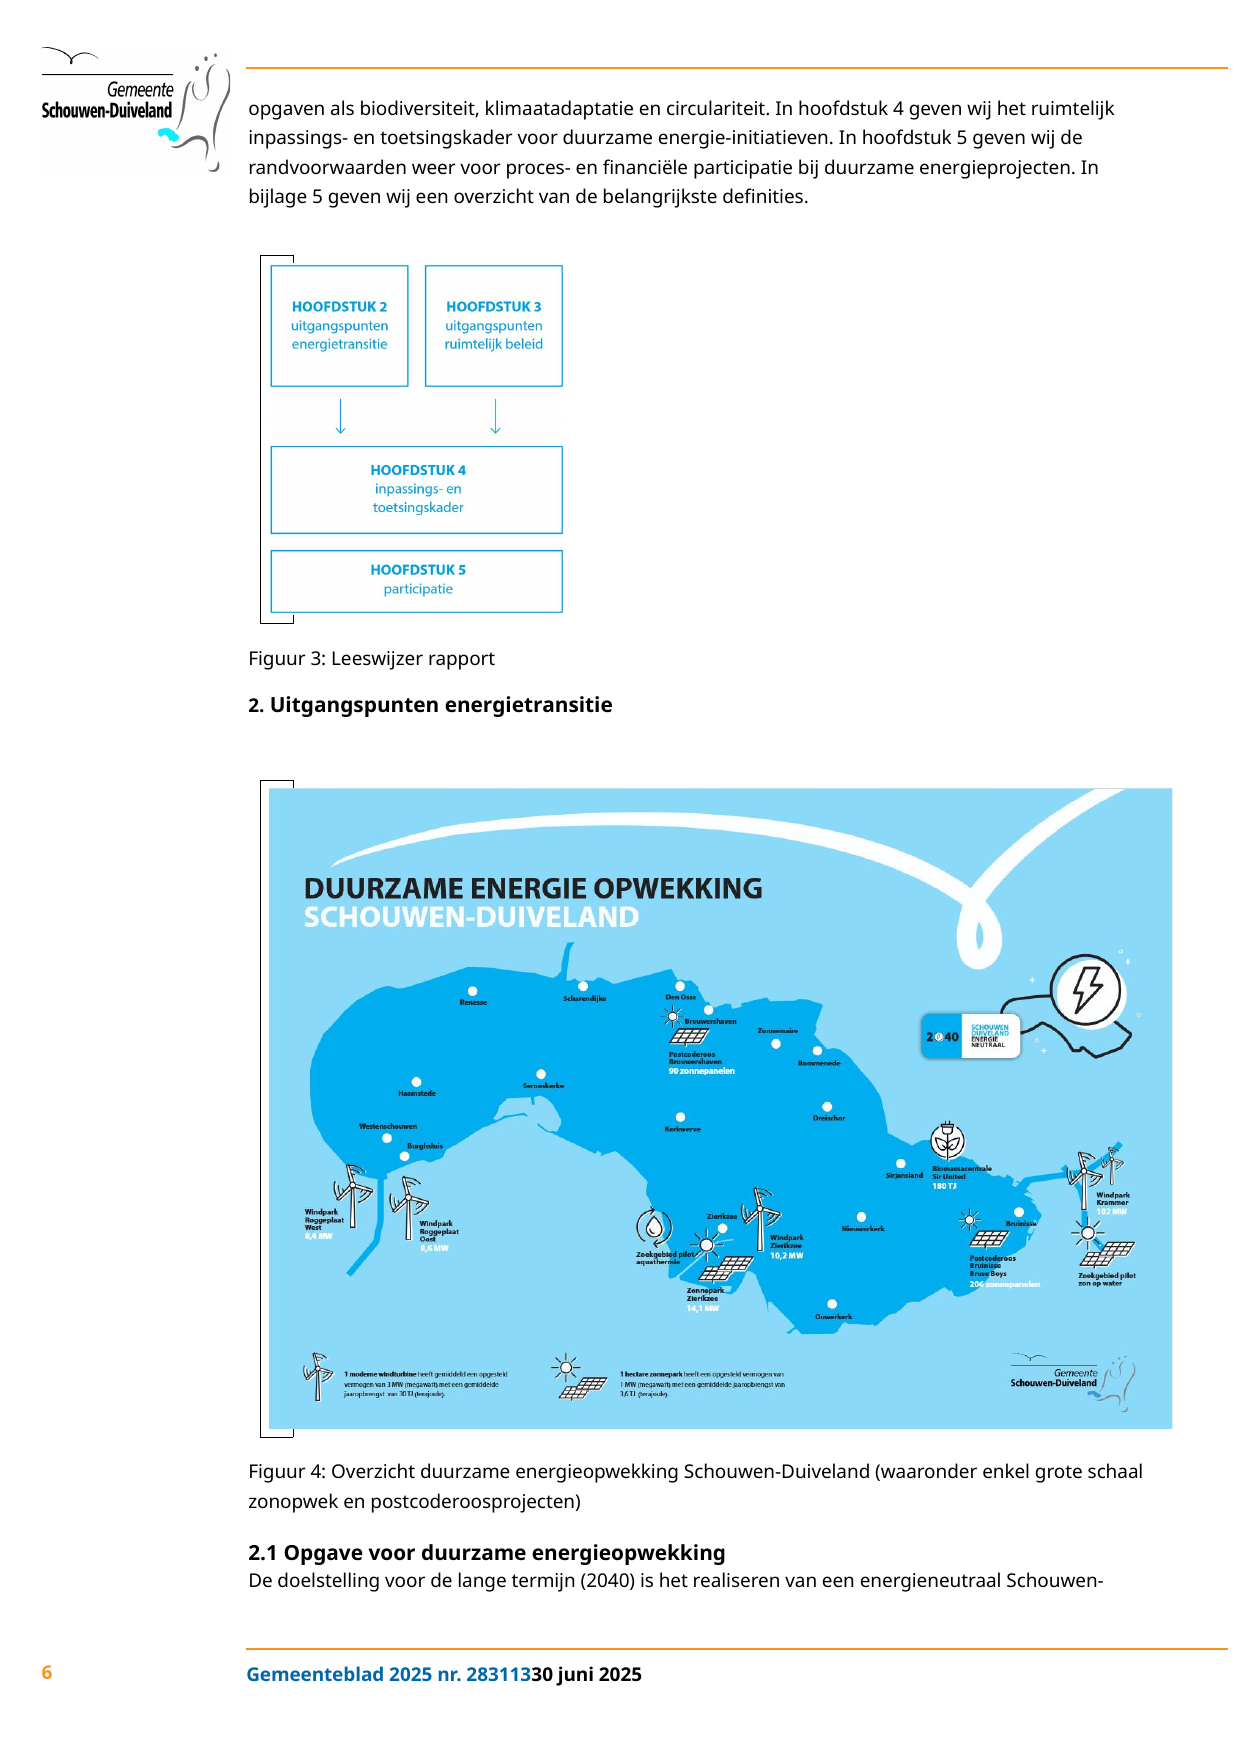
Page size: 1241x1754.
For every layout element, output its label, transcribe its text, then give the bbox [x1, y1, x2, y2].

text 2.1 Opgave voor duurzame energieopwekking [248, 1538, 1152, 1567]
picture [268, 263, 565, 615]
text opgaven als biodiversiteit, klimaatadaptatie en circulariteit. In hoofdstuk 4 geven wij het ruimtelijk inpassings- en toetsingskader voor duurzame energie-initiatieven. In hoofdstuk 5 geven wij de randvoorwaarden weer voor proces- en financiële participatie bij duurzame energieprojecten. In bijlage 5 geven wij een overzicht van de belangrijkste definities. [248, 95, 1152, 209]
text 2. Uitgangspunten energietransitie [248, 690, 1152, 719]
text Figuur 3: Leeswijzer rapport [248, 645, 1152, 670]
text Figuur 4: Overzicht duurzame energieopwekking Schouwen-Duiveland (waaronder enkel grote schaal zonopwek en postcoderoosprojecten) [248, 1458, 1152, 1514]
text De doelstelling voor de lange termijn (2040) is het realiseren van een energieneutraal Schouwen- [248, 1567, 1152, 1593]
picture [41, 47, 231, 172]
picture [268, 788, 1173, 1429]
